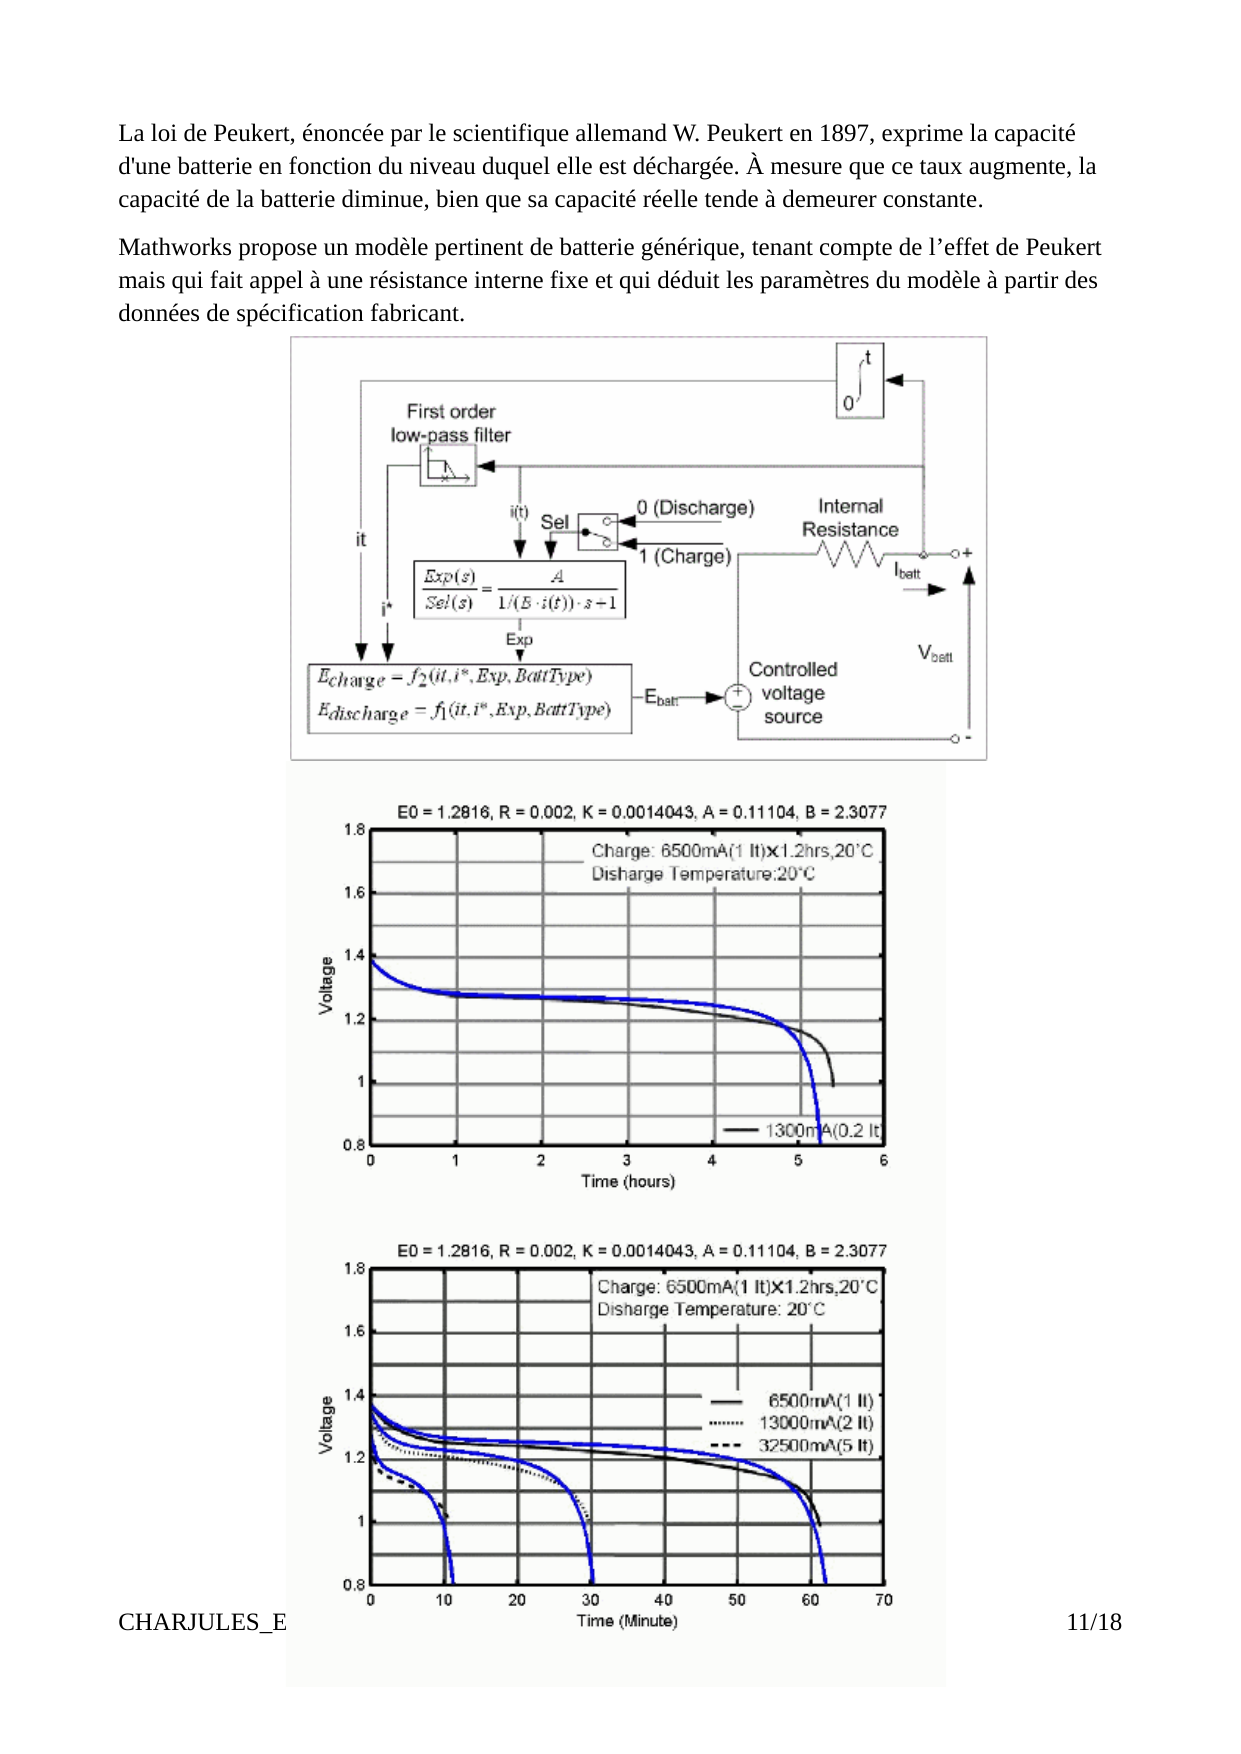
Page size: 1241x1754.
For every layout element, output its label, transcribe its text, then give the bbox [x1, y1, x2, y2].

text Mathworks propose un modèle pertinent de batterie générique, tenant compte de l’effet de Peukert mais qui fait appel à une résistance interne fixe et qui déduit les paramètres du modèle à partir des données de spécification fabricant. [118, 232, 1122, 327]
picture [285, 336, 988, 1687]
text La loi de Peukert, énoncée par le scientifique allemand W. Peukert en 1897, exprime la capacité d'une batterie en fonction du niveau duquel elle est déchargée. À mesure que ce taux augmente, la capacité de la batterie diminue, bien que sa capacité réelle tende à demeurer constante. [118, 118, 1122, 213]
